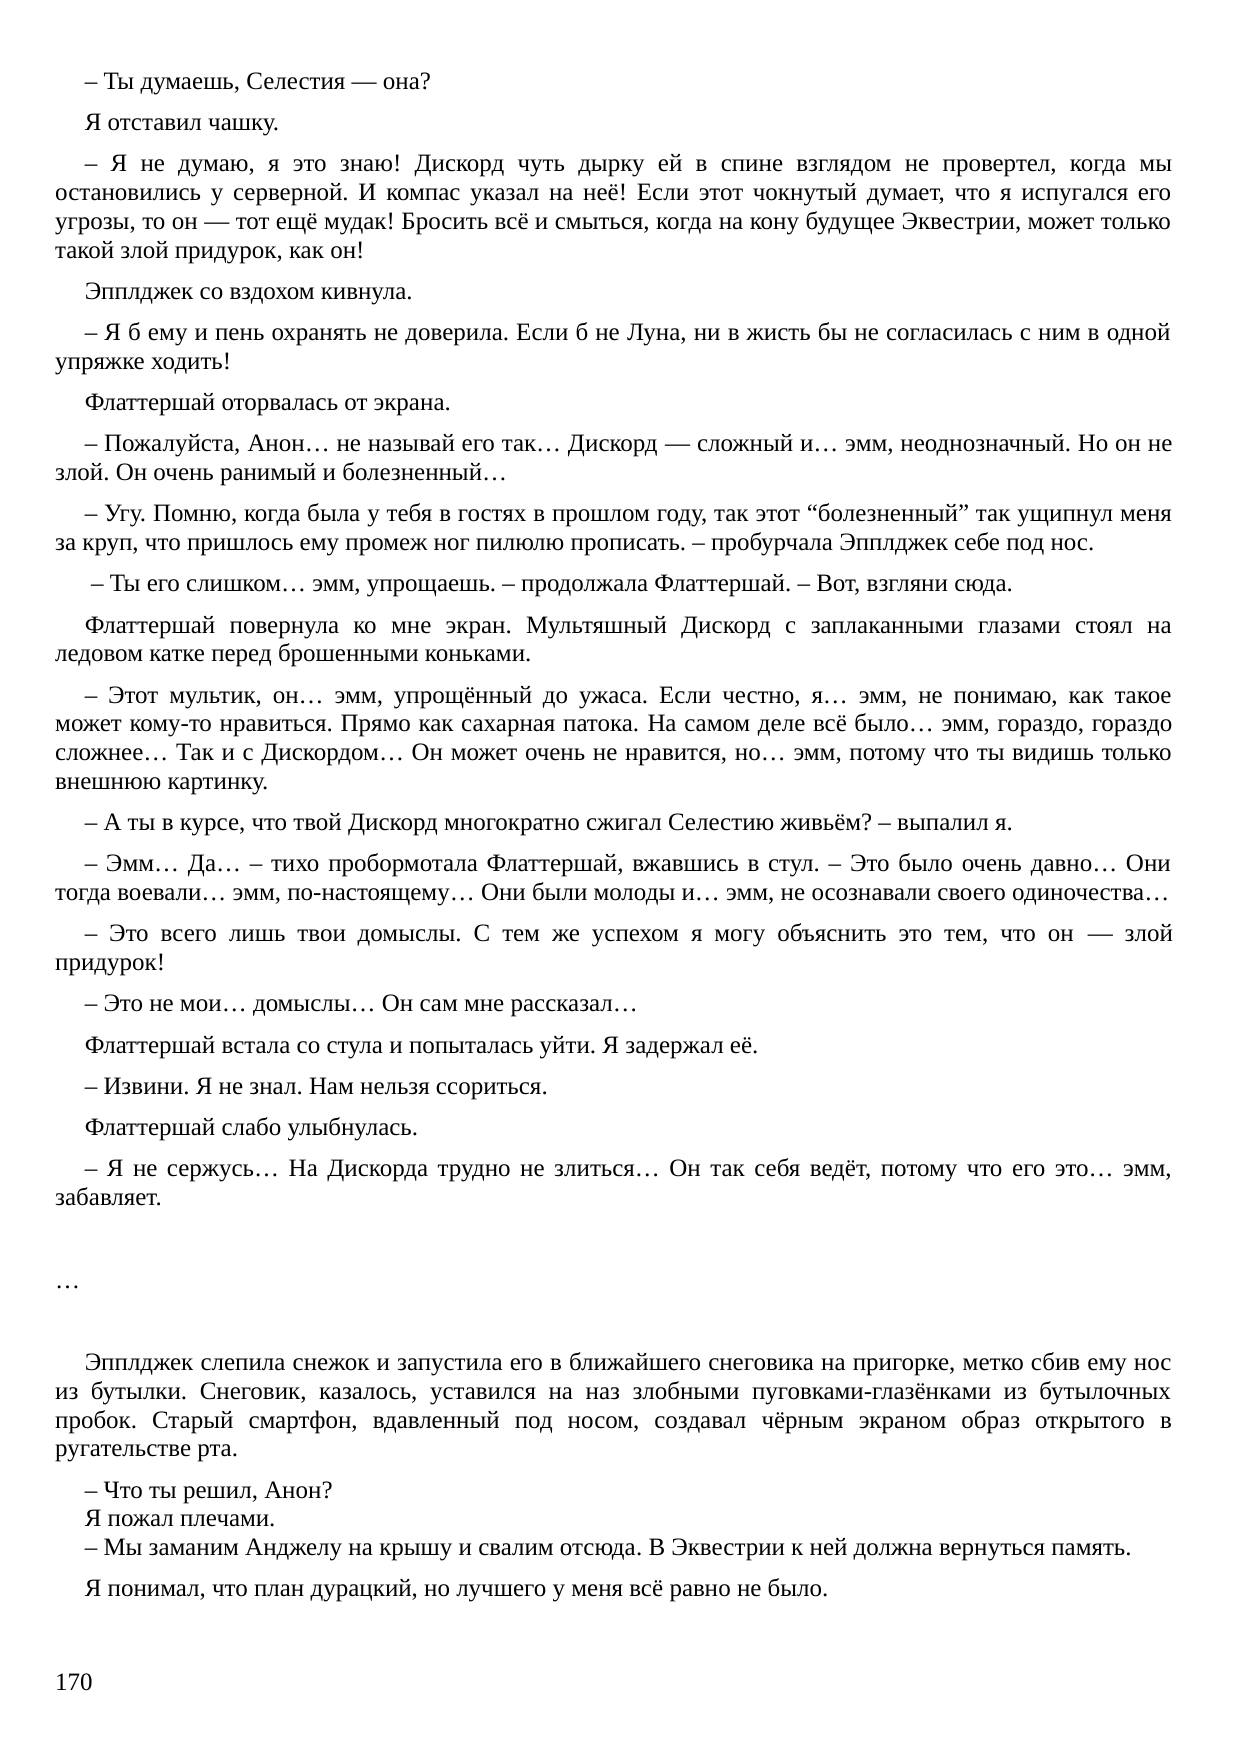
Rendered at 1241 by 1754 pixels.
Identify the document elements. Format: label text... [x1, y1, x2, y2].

text – Это не мои… домыслы… Он сам мне рассказал… [55, 988, 1173, 1017]
text – Я не думаю, я это знаю! Дискорд чуть дырку ей в спине взглядом не провертел, когда мы остановились у серверной. И компас указал на неё! Если этот чокнутый думает, что я испугался его угрозы, то он — тот ещё мудак! Бросить всё и смыться, когда на кону будущее Эквестрии, может только такой злой придурок, как он! [55, 148, 1173, 263]
text Эпплджек слепила снежок и запустила его в ближайшего снеговика на пригорке, метко сбив ему нос из бутылки. Снеговик, казалось, уставился на наз злобными пуговками-глазёнками из бутылочных пробок. Старый смартфон, вдавленный под носом, создавал чёрным экраном образ открытого в ругательстве рта. [55, 1347, 1173, 1462]
text – Я не сержусь… На Дискорда трудно не злиться… Он так себя ведёт, потому что его это… эмм, забавляет. [55, 1153, 1173, 1211]
text Флаттершай оторвалась от экрана. [55, 387, 1173, 416]
text Я пожал плечами. [55, 1503, 1173, 1532]
text Флаттершай повернула ко мне экран. Мультяшный Дискорд с заплаканными глазами стоял на ледовом катке перед брошенными коньками. [55, 610, 1173, 667]
text – Это всего лишь твои домыслы. С тем же успехом я могу объяснить это тем, что он — злой придурок! [55, 918, 1173, 976]
text – Что ты решил, Анон? [55, 1475, 1173, 1503]
text – Мы заманим Анджелу на крышу и свалим отсюда. В Эквестрии к ней должна вернуться память. [55, 1532, 1173, 1561]
text – Пожалуйста, Анон… не называй его так… Дискорд — сложный и… эмм, неоднозначный. Но он не злой. Он очень ранимый и болезненный… [55, 428, 1173, 486]
text Флаттершай встала со стула и попыталась уйти. Я задержал её. [55, 1030, 1173, 1058]
text Флаттершай слабо улыбнулась. [55, 1112, 1173, 1141]
text – Извини. Я не знал. Нам нельзя ссориться. [55, 1071, 1173, 1100]
text – Эмм… Да… – тихо пробормотала Флаттершай, вжавшись в стул. – Это было очень давно… Они тогда воевали… эмм, по-настоящему… Они были молоды и… эмм, не осознавали своего одиночества… [55, 848, 1173, 906]
text … [55, 1265, 1173, 1293]
text Я отставил чашку. [55, 107, 1173, 136]
text – Ты думаешь, Селестия — она? [55, 66, 1173, 95]
text – Я б ему и пень охранять не доверила. Если б не Луна, ни в жисть бы не согласилась с ним в одной упряжке ходить! [55, 317, 1173, 375]
text – Ты его слишком… эмм, упрощаешь. – продолжала Флаттершай. – Вот, взгляни сюда. [55, 568, 1173, 597]
text Эпплджек со вздохом кивнула. [55, 276, 1173, 305]
text – Угу. Помню, когда была у тебя в гостях в прошлом году, так этот “болезненный” так ущипнул меня за круп, что пришлось ему промеж ног пилюлю прописать. – пробурчала Эпплджек себе под нос. [55, 498, 1173, 556]
text – А ты в курсе, что твой Дискорд многократно сжигал Селестию живьём? – выпалил я. [55, 807, 1173, 836]
text Я понимал, что план дурацкий, но лучшего у меня всё равно не было. [55, 1573, 1173, 1602]
text – Этот мультик, он… эмм, упрощённый до ужаса. Если честно, я… эмм, не понимаю, как такое может кому-то нравиться. Прямо как сахарная патока. На самом деле всё было… эмм, гораздо, гораздо сложнее… Так и с Дискордом… Он может очень не нравится, но… эмм, потому что ты видишь только внешнюю картинку. [55, 680, 1173, 795]
